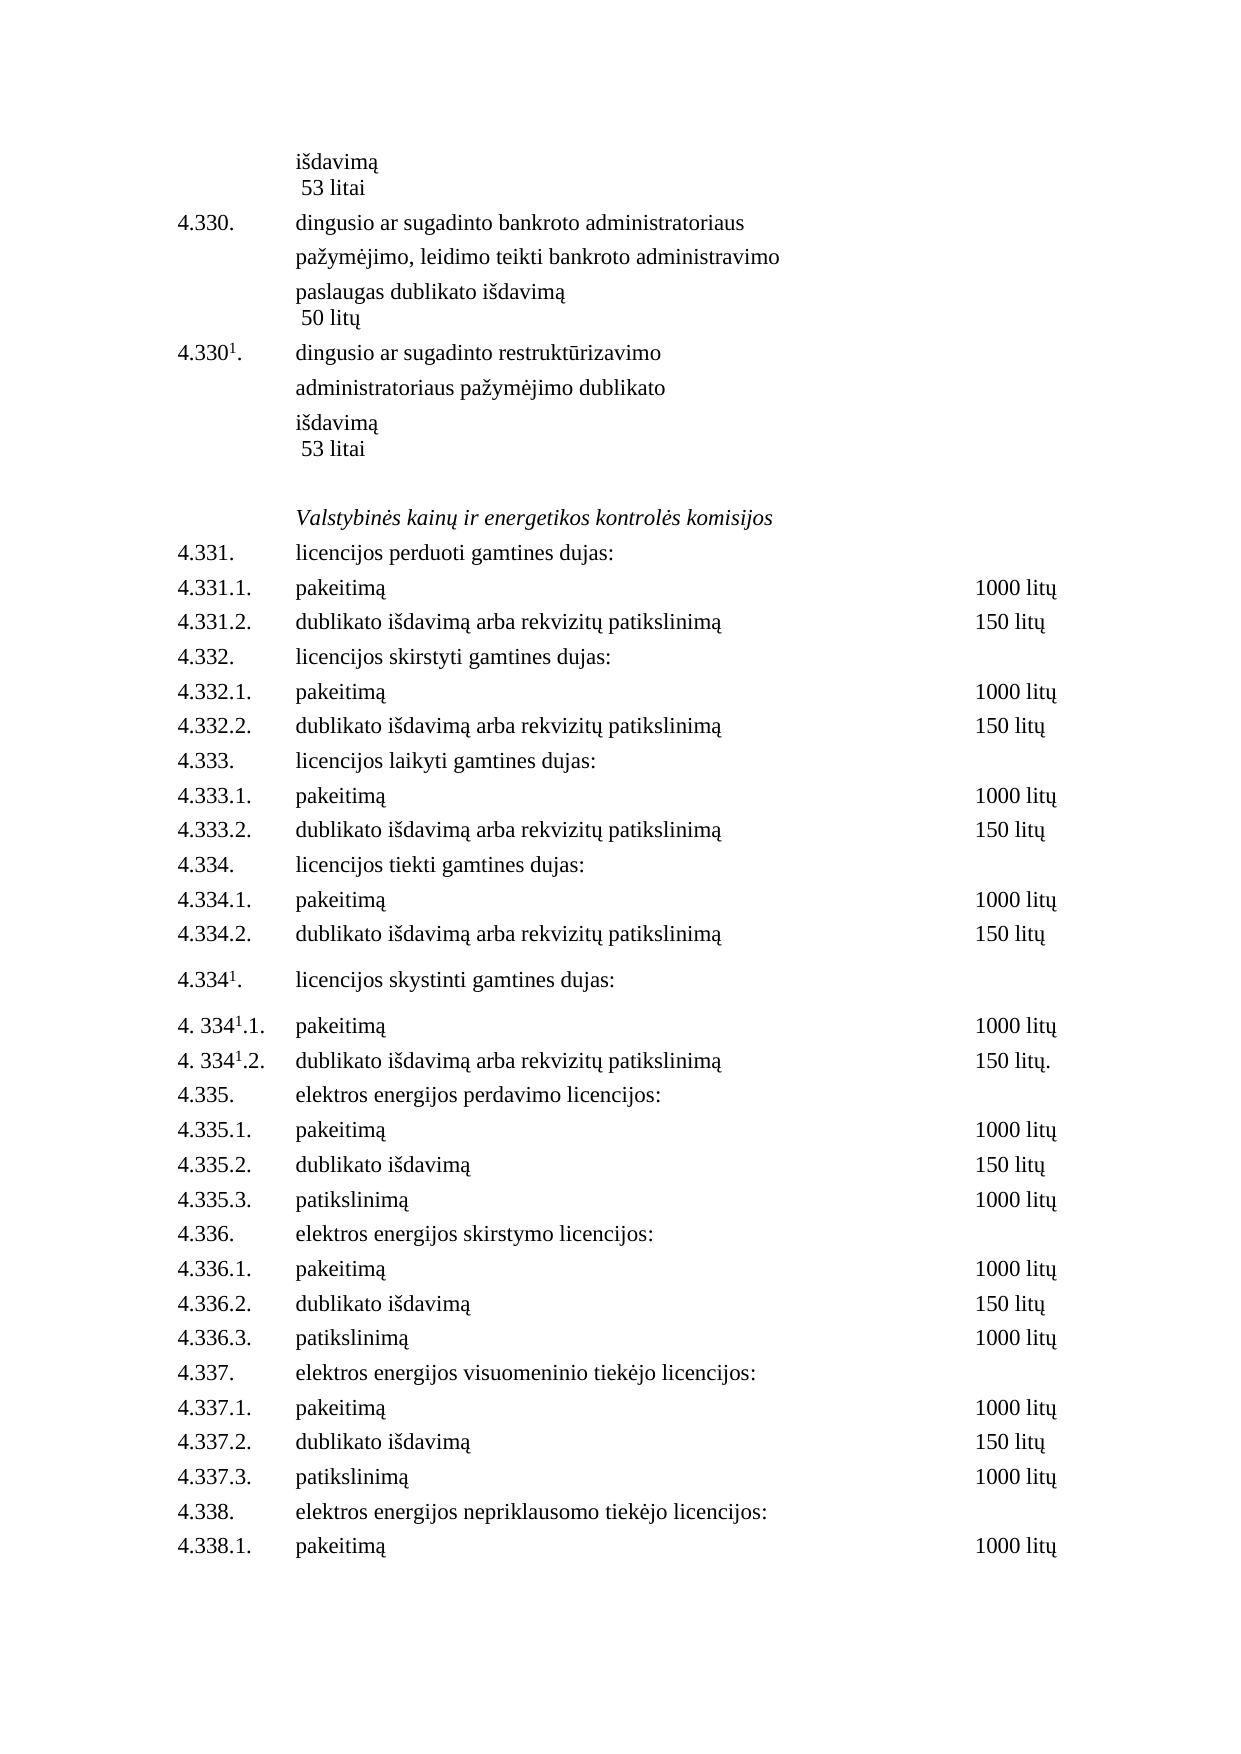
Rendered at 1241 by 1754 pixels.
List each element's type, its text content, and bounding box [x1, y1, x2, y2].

text 4.333.1. pakeitimą 1000 litų [177, 782, 1122, 808]
text 4.3341. licencijos skystinti gamtines dujas: [177, 955, 1122, 993]
text 4.335. elektros energijos perdavimo licencijos: [177, 1082, 1122, 1108]
text 4.334.1. pakeitimą 1000 litų [177, 886, 1122, 912]
text 4.337.2. dublikato išdavimą 150 litų [177, 1428, 1122, 1455]
text 4.337. elektros energijos visuomeninio tiekėjo licencijos: [177, 1359, 1122, 1385]
text 4. 3341.2. dublikato išdavimą arba rekvizitų patikslinimą 150 litų. [177, 1047, 1122, 1073]
text Valstybinės kainų ir energetikos kontrolės komisijos [177, 504, 945, 531]
text 4.335.1. pakeitimą 1000 litų [177, 1116, 1122, 1143]
text 4.331. licencijos perduoti gamtines dujas: [177, 539, 1122, 565]
text administratoriaus pažymėjimo dublikato [177, 374, 1122, 400]
text paslaugas dublikato išdavimą 50 litų [177, 278, 945, 331]
text 4.335.3. patikslinimą 1000 litų [177, 1186, 1122, 1212]
text 4.330. dingusio ar sugadinto bankroto administratoriaus [177, 209, 1122, 235]
text 4.333.2. dublikato išdavimą arba rekvizitų patikslinimą 150 litų [177, 816, 1122, 843]
text 4.336. elektros energijos skirstymo licencijos: [177, 1220, 1122, 1247]
text 4.336.2. dublikato išdavimą 150 litų [177, 1290, 1122, 1316]
text 4.338. elektros energijos nepriklausomo tiekėjo licencijos: [177, 1498, 1122, 1524]
text 4.3301. dingusio ar sugadinto restruktūrizavimo [177, 339, 1122, 366]
text 4. 3341.1. pakeitimą 1000 litų [177, 1001, 1122, 1038]
text išdavimą 53 litai [177, 408, 945, 461]
text 4.333. licencijos laikyti gamtines dujas: [177, 747, 1122, 773]
text 4.332. licencijos skirstyti gamtines dujas: [177, 643, 1122, 669]
text 4.334. licencijos tiekti gamtines dujas: [177, 851, 1122, 877]
text 4.337.3. patikslinimą 1000 litų [177, 1463, 1122, 1489]
text 4.335.2. dublikato išdavimą 150 litų [177, 1151, 1122, 1177]
text 4.337.1. pakeitimą 1000 litų [177, 1394, 1122, 1420]
text 4.332.2. dublikato išdavimą arba rekvizitų patikslinimą 150 litų [177, 712, 1122, 739]
text 4.334.2. dublikato išdavimą arba rekvizitų patikslinimą 150 litų [177, 921, 1122, 947]
text išdavimą 53 litai [177, 148, 945, 200]
text 4.331.2. dublikato išdavimą arba rekvizitų patikslinimą 150 litų [177, 608, 1122, 635]
text 4.331.1. pakeitimą 1000 litų [177, 574, 1122, 600]
text pažymėjimo, leidimo teikti bankroto administravimo [177, 243, 1122, 270]
text 4.332.1. pakeitimą 1000 litų [177, 678, 1122, 704]
text 4.336.3. patikslinimą 1000 litų [177, 1324, 1122, 1351]
text 4.336.1. pakeitimą 1000 litų [177, 1255, 1122, 1281]
text 4.338.1. pakeitimą 1000 litų [177, 1532, 1122, 1559]
